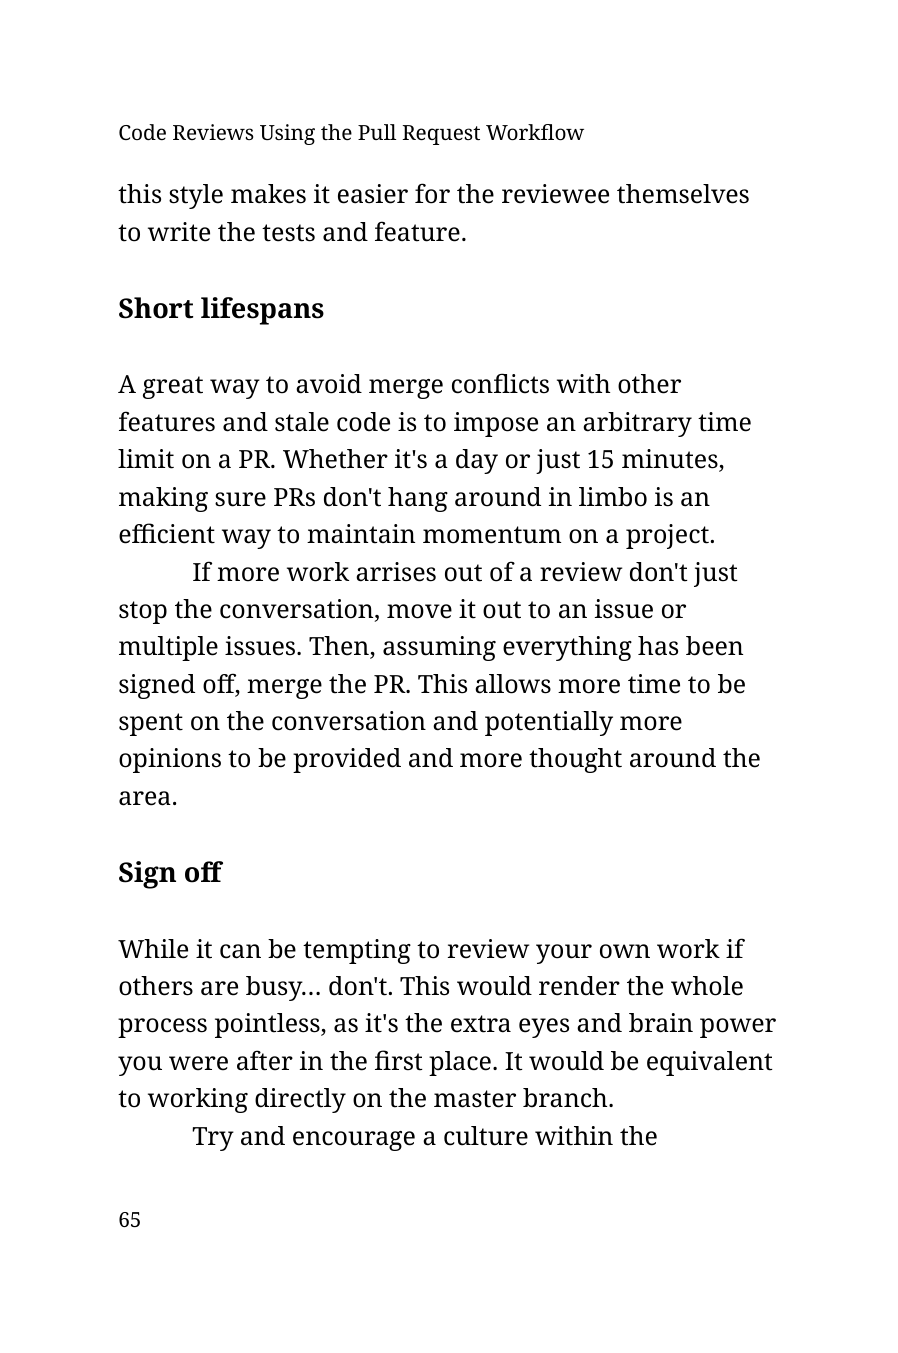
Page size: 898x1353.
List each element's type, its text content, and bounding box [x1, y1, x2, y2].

subtitle Sign off [118, 853, 779, 890]
text this style makes it easier for the reviewee themselves to write the tests and feature. [118, 177, 779, 248]
text While it can be tempting to review your own work if others are busy… don't. This would render the whole process pointless, as it's the extra eyes and brain power you were after in the first place. It would be equivalent to working directly on the master branch. [118, 931, 779, 1115]
text If more work arrises out of a review don't just stop the conversation, move it out to an issue or multiple issues. Then, assuming everything has been signed off, merge the PR. This allows more time to be spent on the conversation and potentially more opinions to be provided and more thought around the area. [118, 554, 779, 813]
text Try and encourage a culture within the [118, 1118, 779, 1152]
text A great way to avoid merge conflicts with other features and stale code is to impose an arbitrary time limit on a PR. Whether it's a day or just 15 minutes, making sure PRs don't hang around in limbo is an efficient way to maintain momentum on a project. [118, 367, 779, 551]
subtitle Short lifespans [118, 289, 779, 326]
